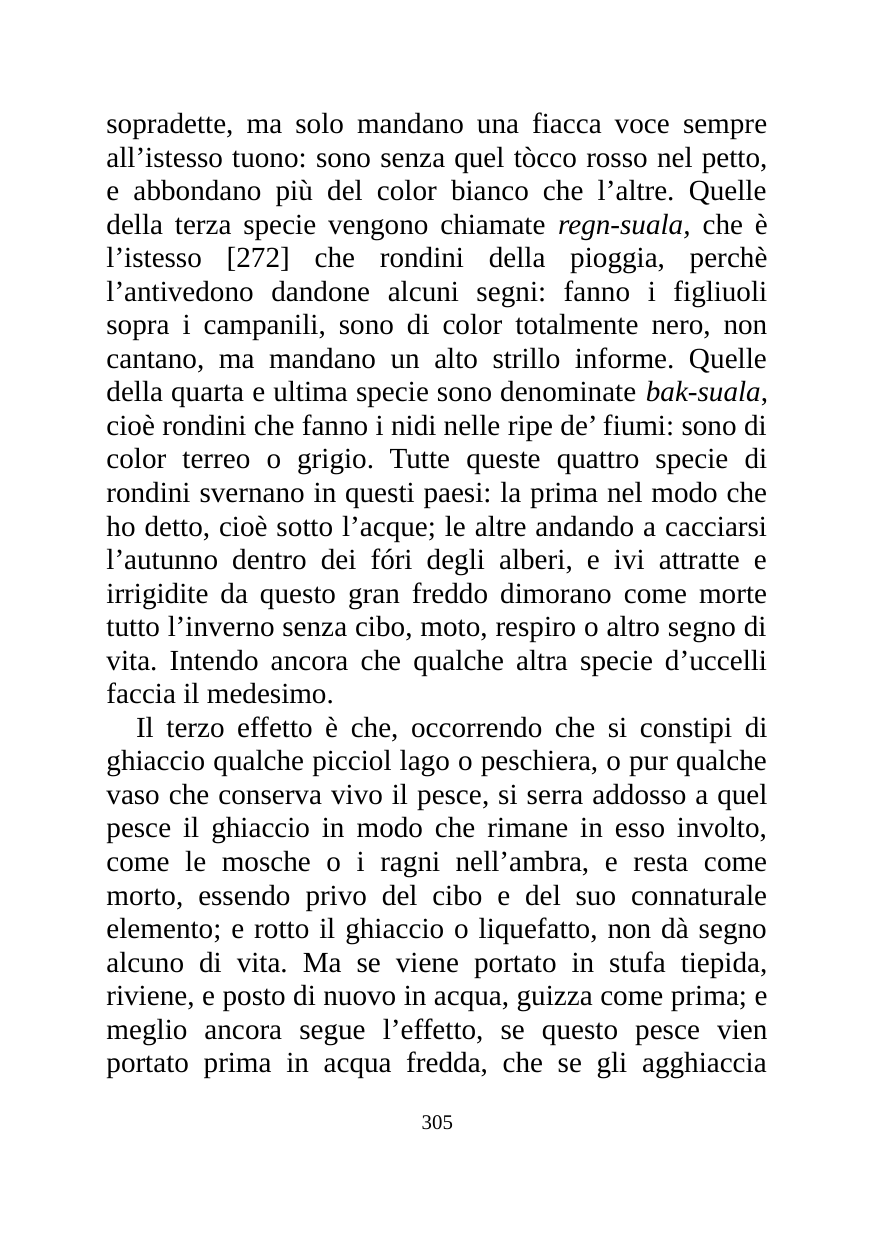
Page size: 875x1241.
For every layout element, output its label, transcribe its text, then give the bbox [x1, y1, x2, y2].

text Il terzo effetto è che, occorrendo che si constipi di ghiaccio qualche picciol lago o peschiera, o pur qualche vaso che conserva vivo il pesce, si serra addosso a quel pesce il ghiaccio in modo che rimane in esso involto, come le mosche o i ragni nell’ambra, e resta come morto, essendo privo del cibo e del suo connaturale elemento; e rotto il ghiaccio o liquefatto, non dà segno alcuno di vita. Ma se viene portato in stufa tiepida, riviene, e posto di nuovo in acqua, guizza come prima; e meglio ancora segue l’effetto, se questo pesce vien portato prima in acqua fredda, che se gli agghiaccia [106, 710, 768, 1079]
text sopradette, ma solo mandano una fiacca voce sempre all’istesso tuono: sono senza quel tòcco rosso nel petto, e abbondano più del color bianco che l’altre. Quelle della terza specie vengono chiamate regn-suala, che è l’istesso [272] che rondini della pioggia, perchè l’antivedono dandone alcuni segni: fanno i figliuoli sopra i campanili, sono di color totalmente nero, non cantano, ma mandano un alto strillo informe. Quelle della quarta e ultima specie sono denominate bak-suala, cioè rondini che fanno i nidi nelle ripe de’ fiumi: sono di color terreo o grigio. Tutte queste quattro specie di rondini svernano in questi paesi: la prima nel modo che ho detto, cioè sotto l’acque; le altre andando a cacciarsi l’autunno dentro dei fóri degli alberi, e ivi attratte e irrigidite da questo gran freddo dimorano come morte tutto l’inverno senza cibo, moto, respiro o altro segno di vita. Intendo ancora che qualche altra specie d’uccelli faccia il medesimo. [106, 106, 768, 710]
